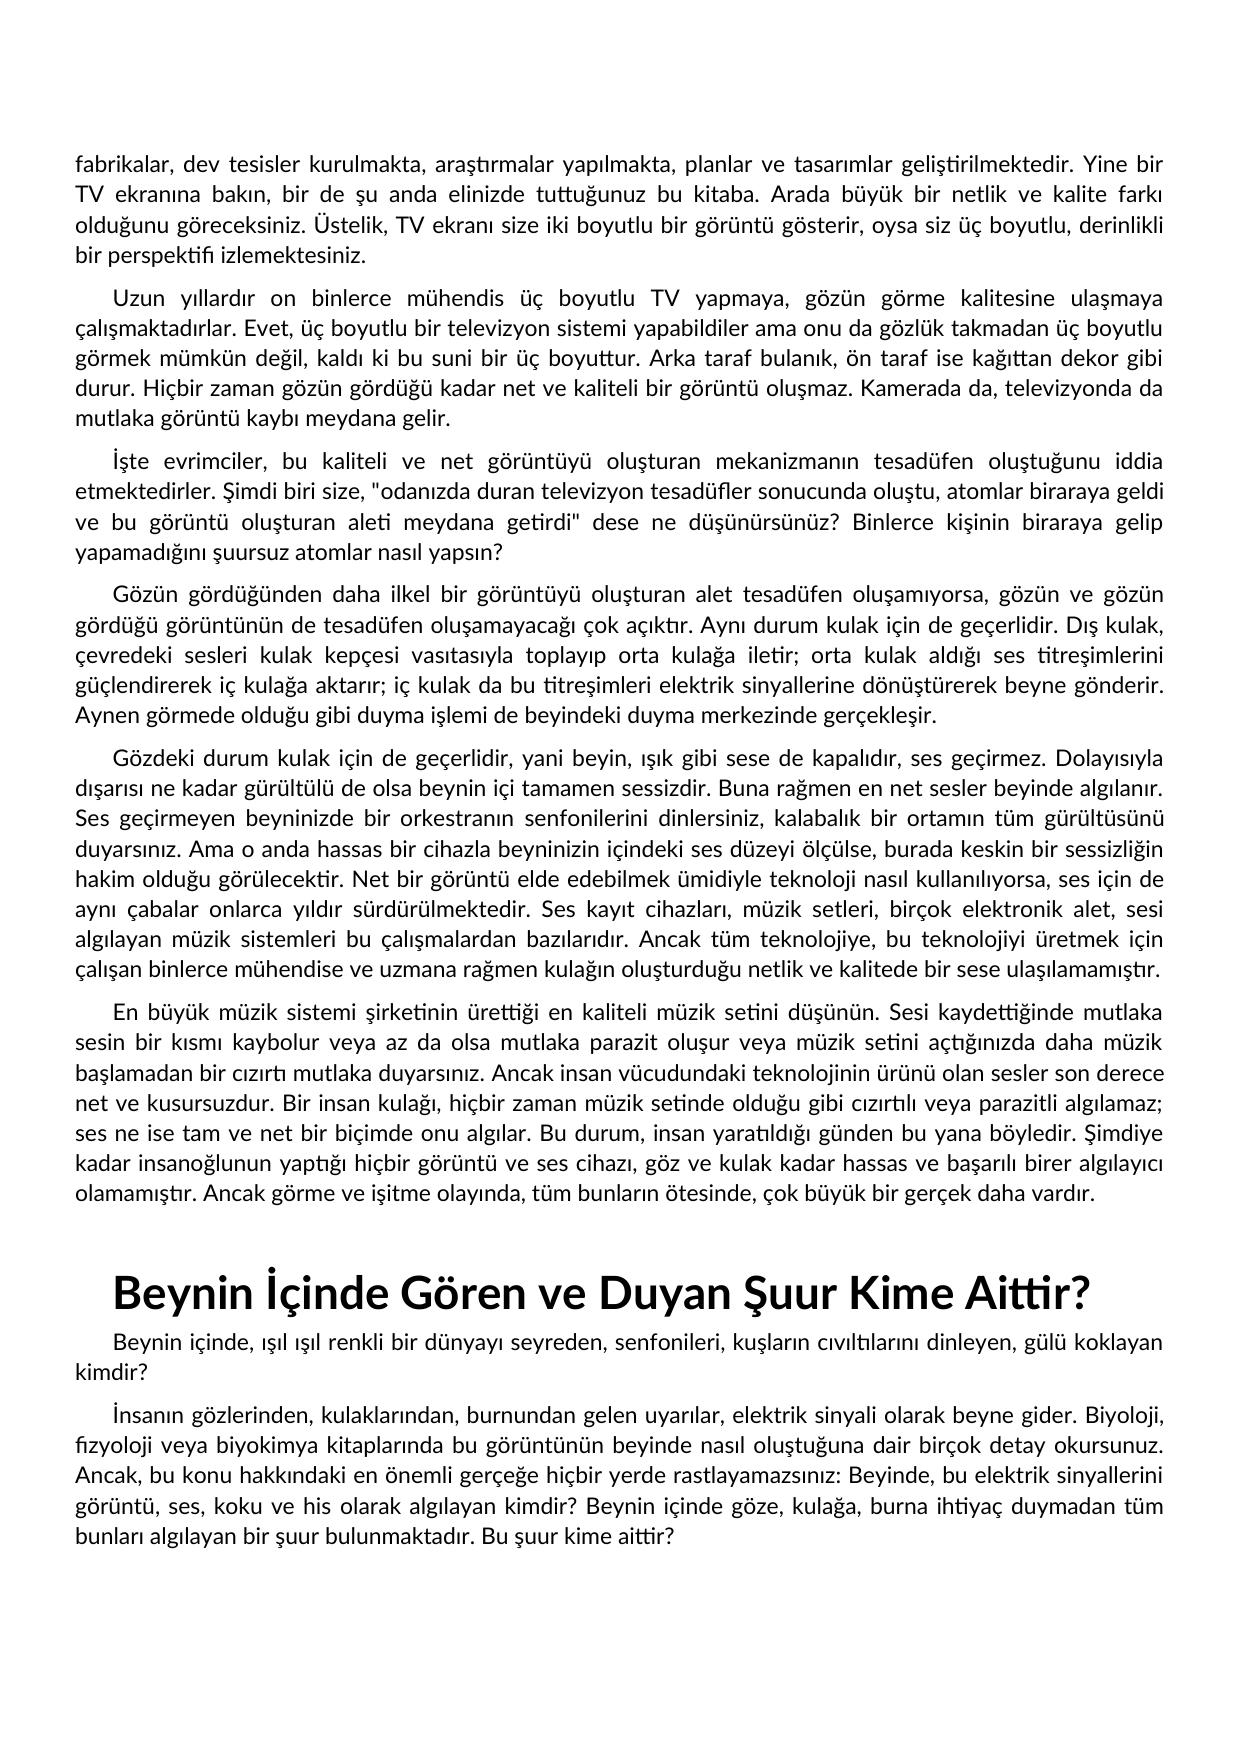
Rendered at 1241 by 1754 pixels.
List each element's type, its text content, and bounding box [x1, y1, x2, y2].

text En büyük müzik sistemi şirketinin ürettiği en kaliteli müzik setini düşünün. Sesi kaydettiğinde mutlaka sesin bir kısmı kaybolur veya az da olsa mutlaka parazit oluşur veya müzik setini açtığınızda daha müzik başlamadan bir cızırtı mutlaka duyarsınız. Ancak insan vücudundaki teknolojinin ürünü olan sesler son derece net ve kusursuzdur. Bir insan kulağı, hiçbir zaman müzik setinde olduğu gibi cızırtılı veya parazitli algılamaz; ses ne ise tam ve net bir biçimde onu algılar. Bu durum, insan yaratıldığı günden bu yana böyledir. Şimdiye kadar insanoğlunun yaptığı hiçbir görüntü ve ses cihazı, göz ve kulak kadar hassas ve başarılı birer algılayıcı olamamıştır. Ancak görme ve işitme olayında, tüm bunların ötesinde, çok büyük bir gerçek daha vardır. [75, 998, 1165, 1207]
subtitle Beynin İçinde Gören ve Duyan Şuur Kime Aittir? [112, 1264, 1165, 1319]
text İşte evrimciler, bu kaliteli ve net görüntüyü oluşturan mekanizmanın tesadüfen oluştuğunu iddia etmektedirler. Şimdi biri size, "odanızda duran televizyon tesadüfler sonucunda oluştu, atomlar biraraya geldi ve bu görüntü oluşturan aleti meydana getirdi" dese ne düşünürsünüz? Binlerce kişinin biraraya gelip yapamadığını şuursuz atomlar nasıl yapsın? [75, 447, 1165, 565]
text Gözün gördüğünden daha ilkel bir görüntüyü oluşturan alet tesadüfen oluşamıyorsa, gözün ve gözün gördüğü görüntünün de tesadüfen oluşamayacağı çok açıktır. Aynı durum kulak için de geçerlidir. Dış kulak, çevredeki sesleri kulak kepçesi vasıtasıyla toplayıp orta kulağa iletir; orta kulak aldığı ses titreşimlerini güçlendirerek iç kulağa aktarır; iç kulak da bu titreşimleri elektrik sinyallerine dönüştürerek beyne gönderir. Aynen görmede olduğu gibi duyma işlemi de beyindeki duyma merkezinde gerçekleşir. [75, 580, 1165, 728]
text Uzun yıllardır on binlerce mühendis üç boyutlu TV yapmaya, gözün görme kalitesine ulaşmaya çalışmaktadırlar. Evet, üç boyutlu bir televizyon sistemi yapabildiler ama onu da gözlük takmadan üç boyutlu görmek mümkün değil, kaldı ki bu suni bir üç boyuttur. Arka taraf bulanık, ön taraf ise kağıttan dekor gibi durur. Hiçbir zaman gözün gördüğü kadar net ve kaliteli bir görüntü oluşmaz. Kamerada da, televizyonda da mutlaka görüntü kaybı meydana gelir. [75, 283, 1165, 432]
text fabrikalar, dev tesisler kurulmakta, araştırmalar yapılmakta, planlar ve tasarımlar geliştirilmektedir. Yine bir TV ekranına bakın, bir de şu anda elinizde tuttuğunuz bu kitaba. Arada büyük bir netlik ve kalite farkı olduğunu göreceksiniz. Üstelik, TV ekranı size iki boyutlu bir görüntü gösterir, oysa siz üç boyutlu, derinlikli bir perspektifi izlemektesiniz. [75, 150, 1165, 268]
text Gözdeki durum kulak için de geçerlidir, yani beyin, ışık gibi sese de kapalıdır, ses geçirmez. Dolayısıyla dışarısı ne kadar gürültülü de olsa beynin içi tamamen sessizdir. Buna rağmen en net sesler beyinde algılanır. Ses geçirmeyen beyninizde bir orkestranın senfonilerini dinlersiniz, kalabalık bir ortamın tüm gürültüsünü duyarsınız. Ama o anda hassas bir cihazla beyninizin içindeki ses düzeyi ölçülse, burada keskin bir sessizliğin hakim olduğu görülecektir. Net bir görüntü elde edebilmek ümidiyle teknoloji nasıl kullanılıyorsa, ses için de aynı çabalar onlarca yıldır sürdürülmektedir. Ses kayıt cihazları, müzik setleri, birçok elektronik alet, sesi algılayan müzik sistemleri bu çalışmalardan bazılarıdır. Ancak tüm teknolojiye, bu teknolojiyi üretmek için çalışan binlerce mühendise ve uzmana rağmen kulağın oluşturduğu netlik ve kalitede bir sese ulaşılamamıştır. [75, 744, 1165, 983]
text Beynin içinde, ışıl ışıl renkli bir dünyayı seyreden, senfonileri, kuşların cıvıltılarını dinleyen, gülü koklayan kimdir? [75, 1328, 1165, 1386]
text İnsanın gözlerinden, kulaklarından, burnundan gelen uyarılar, elektrik sinyali olarak beyne gider. Biyoloji, fizyoloji veya biyokimya kitaplarında bu görüntünün beyinde nasıl oluştuğuna dair birçok detay okursunuz. Ancak, bu konu hakkındaki en önemli gerçeğe hiçbir yerde rastlayamazsınız: Beyinde, bu elektrik sinyallerini görüntü, ses, koku ve his olarak algılayan kimdir? Beynin içinde göze, kulağa, burna ihtiyaç duymadan tüm bunları algılayan bir şuur bulunmaktadır. Bu şuur kime aittir? [75, 1401, 1165, 1549]
